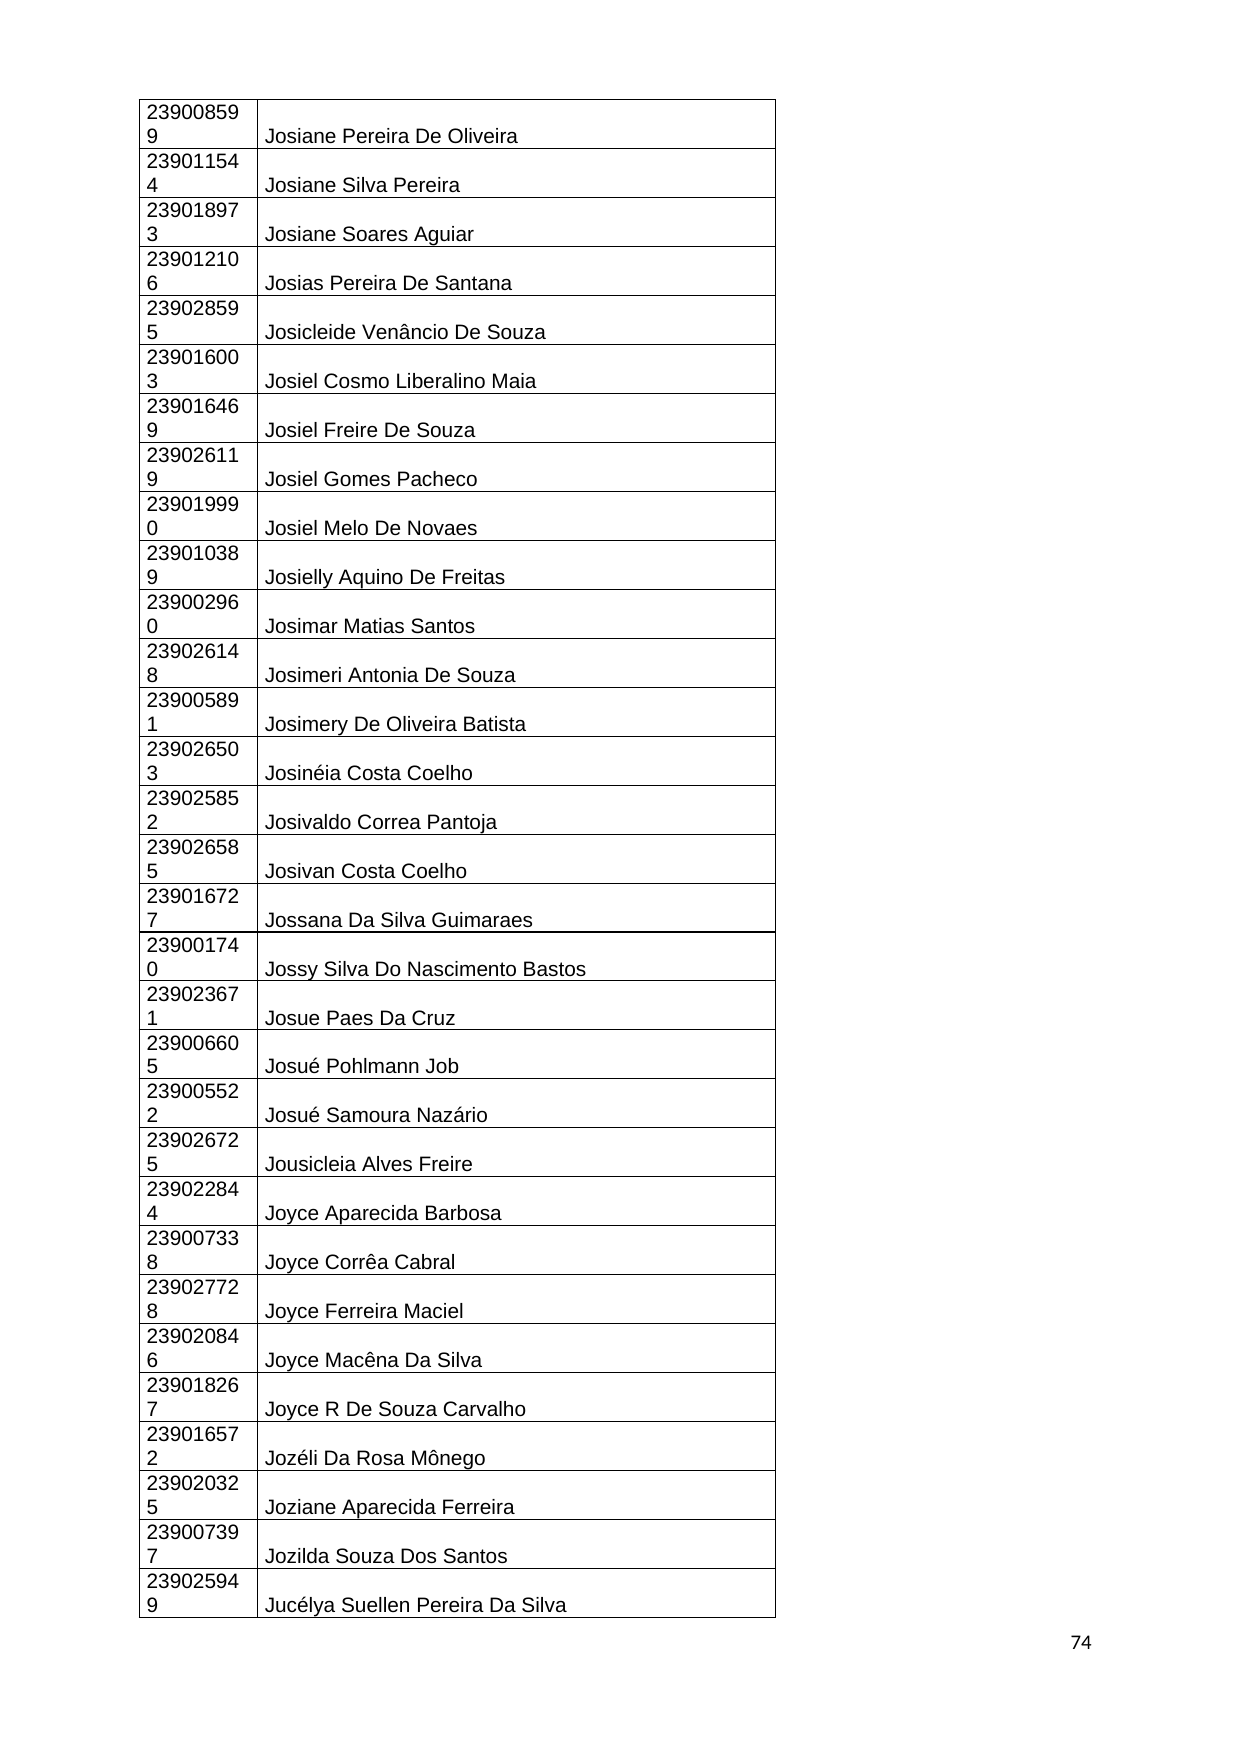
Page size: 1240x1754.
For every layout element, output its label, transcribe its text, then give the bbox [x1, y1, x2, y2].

table_cell 239011544 [140, 149, 257, 197]
table_cell Josinéia Costa Coelho [258, 737, 775, 784]
table_cell 239002960 [140, 590, 257, 638]
table_cell 239018267 [140, 1373, 257, 1421]
table_cell 239023671 [140, 981, 257, 1029]
table_cell Joyce R De Souza Carvalho [258, 1373, 775, 1421]
table_cell Josue Paes Da Cruz [258, 981, 775, 1029]
table_cell 239025949 [140, 1569, 257, 1617]
table_cell Josivan Costa Coelho [258, 835, 775, 882]
table_cell 239008599 [140, 100, 257, 148]
table_cell 239027728 [140, 1275, 257, 1323]
table_cell Jousicleia Alves Freire [258, 1128, 775, 1176]
table_cell 239018973 [140, 198, 257, 246]
table_cell Josimeri Antonia De Souza [258, 639, 775, 687]
table_cell Joyce Ferreira Maciel [258, 1275, 775, 1323]
table_cell 239026725 [140, 1128, 257, 1176]
table_cell 239007338 [140, 1226, 257, 1274]
table_cell Jozéli Da Rosa Mônego [258, 1422, 775, 1470]
table_cell Joziane Aparecida Ferreira [258, 1471, 775, 1519]
table_cell Josué Samoura Nazário [258, 1079, 775, 1127]
table_cell Josiel Cosmo Liberalino Maia [258, 345, 775, 393]
table_cell Josiane Silva Pereira [258, 149, 775, 197]
table_cell Josielly Aquino De Freitas [258, 541, 775, 589]
table_cell 239028595 [140, 296, 257, 344]
table_cell Josimery De Oliveira Batista [258, 688, 775, 736]
table_cell Joyce Corrêa Cabral [258, 1226, 775, 1274]
table_cell Joyce Macêna Da Silva [258, 1324, 775, 1372]
table_cell 239026148 [140, 639, 257, 687]
table_cell 239016572 [140, 1422, 257, 1470]
table_cell Josué Pohlmann Job [258, 1030, 775, 1078]
table_cell Josiane Pereira De Oliveira [258, 100, 775, 148]
table_cell Josicleide Venâncio De Souza [258, 296, 775, 344]
table_cell 239026585 [140, 835, 257, 882]
table_cell Jossy Silva Do Nascimento Bastos [258, 933, 775, 980]
table_cell Josimar Matias Santos [258, 590, 775, 638]
table_cell 239026119 [140, 443, 257, 491]
table_cell 239019990 [140, 492, 257, 540]
table_cell 239006605 [140, 1030, 257, 1078]
table_cell Jozilda Souza Dos Santos [258, 1520, 775, 1568]
table_cell 239016469 [140, 394, 257, 442]
table_cell 239026503 [140, 737, 257, 784]
table_cell 239025852 [140, 786, 257, 833]
table_cell Josias Pereira De Santana [258, 247, 775, 295]
table_cell 239020846 [140, 1324, 257, 1372]
table_cell 239016727 [140, 884, 257, 931]
table_cell 239020325 [140, 1471, 257, 1519]
table_cell 239016003 [140, 345, 257, 393]
table_cell Josiel Melo De Novaes [258, 492, 775, 540]
table_cell Josiane Soares Aguiar [258, 198, 775, 246]
table_cell Joyce Aparecida Barbosa [258, 1177, 775, 1225]
table_cell 239007397 [140, 1520, 257, 1568]
table_cell 239022844 [140, 1177, 257, 1225]
table_cell 239001740 [140, 933, 257, 980]
table_cell 239005522 [140, 1079, 257, 1127]
table_cell Josiel Gomes Pacheco [258, 443, 775, 491]
table_cell Josivaldo Correa Pantoja [258, 786, 775, 833]
table_cell 239005891 [140, 688, 257, 736]
table_cell 239012106 [140, 247, 257, 295]
table_cell Jucélya Suellen Pereira Da Silva [258, 1569, 775, 1617]
table_cell 239010389 [140, 541, 257, 589]
table_cell Jossana Da Silva Guimaraes [258, 884, 775, 931]
table_cell Josiel Freire De Souza [258, 394, 775, 442]
